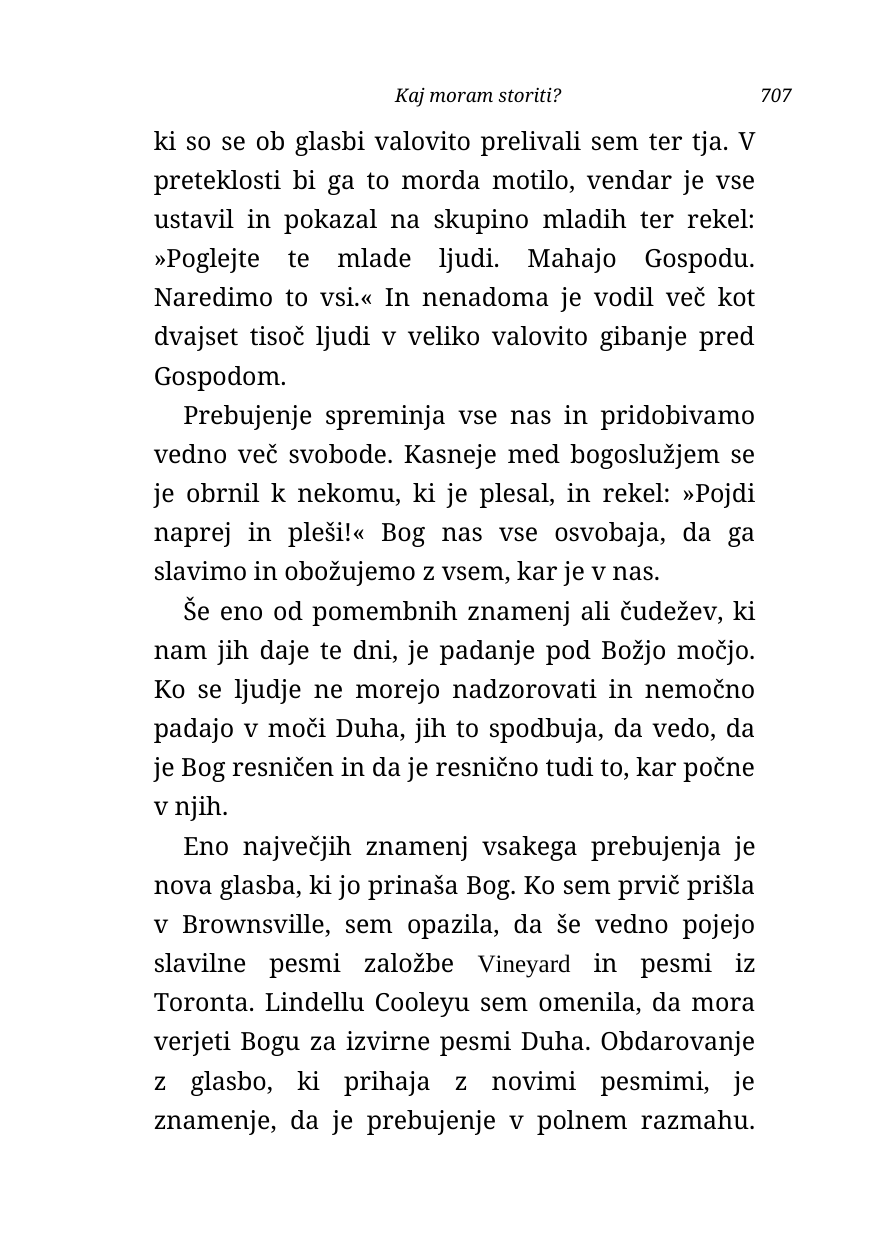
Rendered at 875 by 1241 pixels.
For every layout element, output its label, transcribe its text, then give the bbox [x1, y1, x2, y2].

text Še eno od pomembnih znamenj ali čudežev, ki nam jih daje te dni, je padanje pod Božjo močjo. Ko se ljudje ne morejo nadzorovati in nemočno padajo v moči Duha, jih to spodbuja, da vedo, da je Bog resničen in da je resnično tudi to, kar počne v njih. [153, 593, 756, 823]
text ki so se ob glasbi valovito prelivali sem ter tja. V preteklosti bi ga to morda motilo, vendar je vse ustavil in pokazal na skupino mladih ter rekel: »Poglejte te mlade ljudi. Mahajo Gospodu. Naredimo to vsi.« In nenadoma je vodil več kot dvajset tisoč ljudi v veliko valovito gibanje pred Gospodom. [153, 123, 756, 392]
text Eno največjih znamenj vsakega prebujenja je nova glasba, ki jo prinaša Bog. Ko sem prvič prišla v Brownsville, sem opazila, da še vedno pojejo slavilne pesmi založbe Vineyard in pesmi iz Toronta. Lindellu Cooleyu sem omenila, da mora verjeti Bogu za izvirne pesmi Duha. Obdarovanje z glasbo, ki prihaja z novimi pesmimi, je znamenje, da je prebujenje v polnem razmahu. [153, 828, 756, 1136]
text Prebujenje spreminja vse nas in pridobivamo vedno več svobode. Kasneje med bogoslužjem se je obrnil k nekomu, ki je plesal, in rekel: »Pojdi naprej in pleši!« Bog nas vse osvobaja, da ga slavimo in obožujemo z vsem, kar je v nas. [153, 397, 756, 588]
